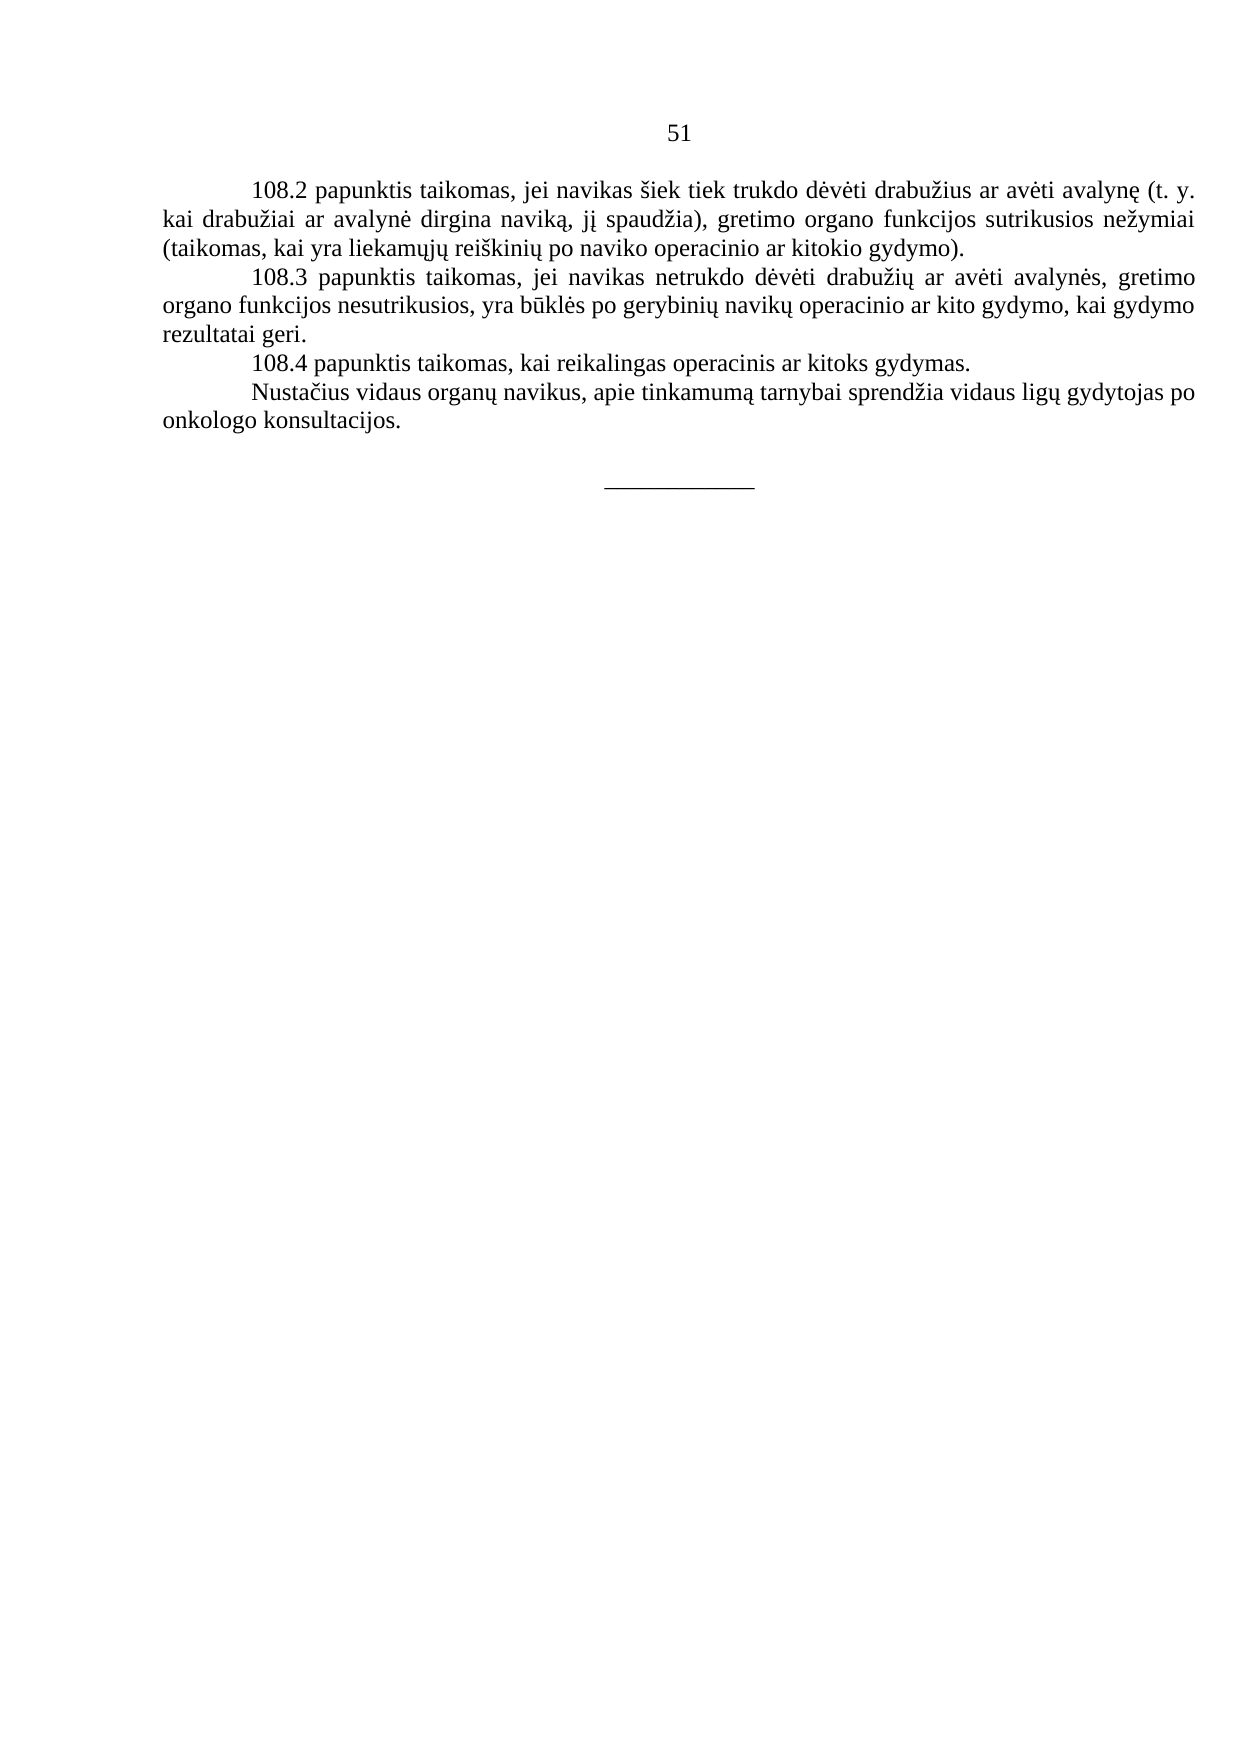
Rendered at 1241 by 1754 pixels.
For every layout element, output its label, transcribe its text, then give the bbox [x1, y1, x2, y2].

text 108.4 papunktis taikomas, kai reikalingas operacinis ar kitoks gydymas. [162, 348, 1196, 377]
text 108.2 papunktis taikomas, jei navikas šiek tiek trukdo dėvėti drabužius ar avėti avalynę (t. y. kai drabužiai ar avalynė dirgina naviką, jį spaudžia), gretimo organo funkcijos sutrikusios nežymiai (taikomas, kai yra liekamųjų reiškinių po naviko operacinio ar kitokio gydymo). [162, 176, 1196, 262]
text ____________ [162, 463, 1196, 492]
text 108.3 papunktis taikomas, jei navikas netrukdo dėvėti drabužių ar avėti avalynės, gretimo organo funkcijos nesutrikusios, yra būklės po gerybinių navikų operacinio ar kito gydymo, kai gydymo rezultatai geri. [162, 262, 1196, 348]
text Nustačius vidaus organų navikus, apie tinkamumą tarnybai sprendžia vidaus ligų gydytojas po onkologo konsultacijos. [162, 377, 1196, 434]
